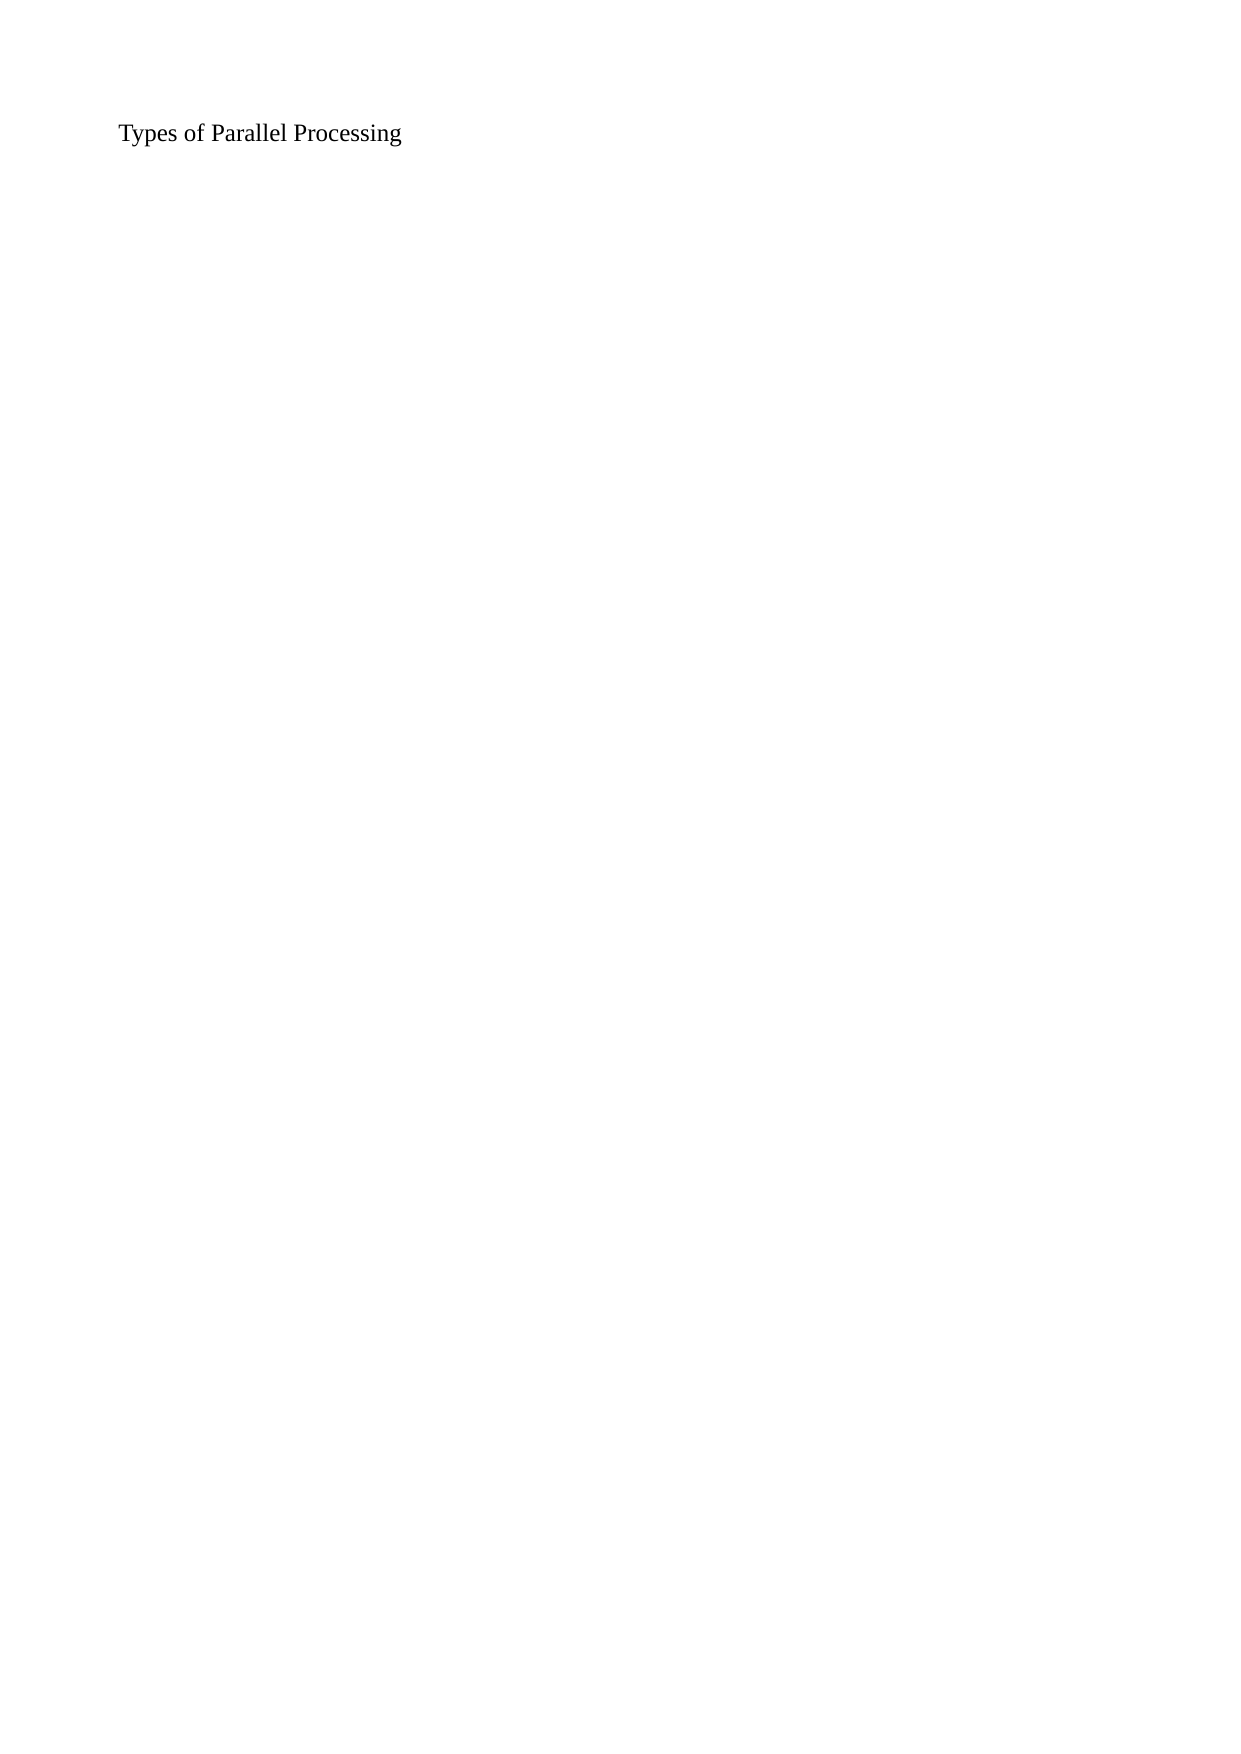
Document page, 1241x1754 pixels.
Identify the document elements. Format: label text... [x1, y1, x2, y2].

text Types of Parallel Processing [118, 118, 1122, 147]
